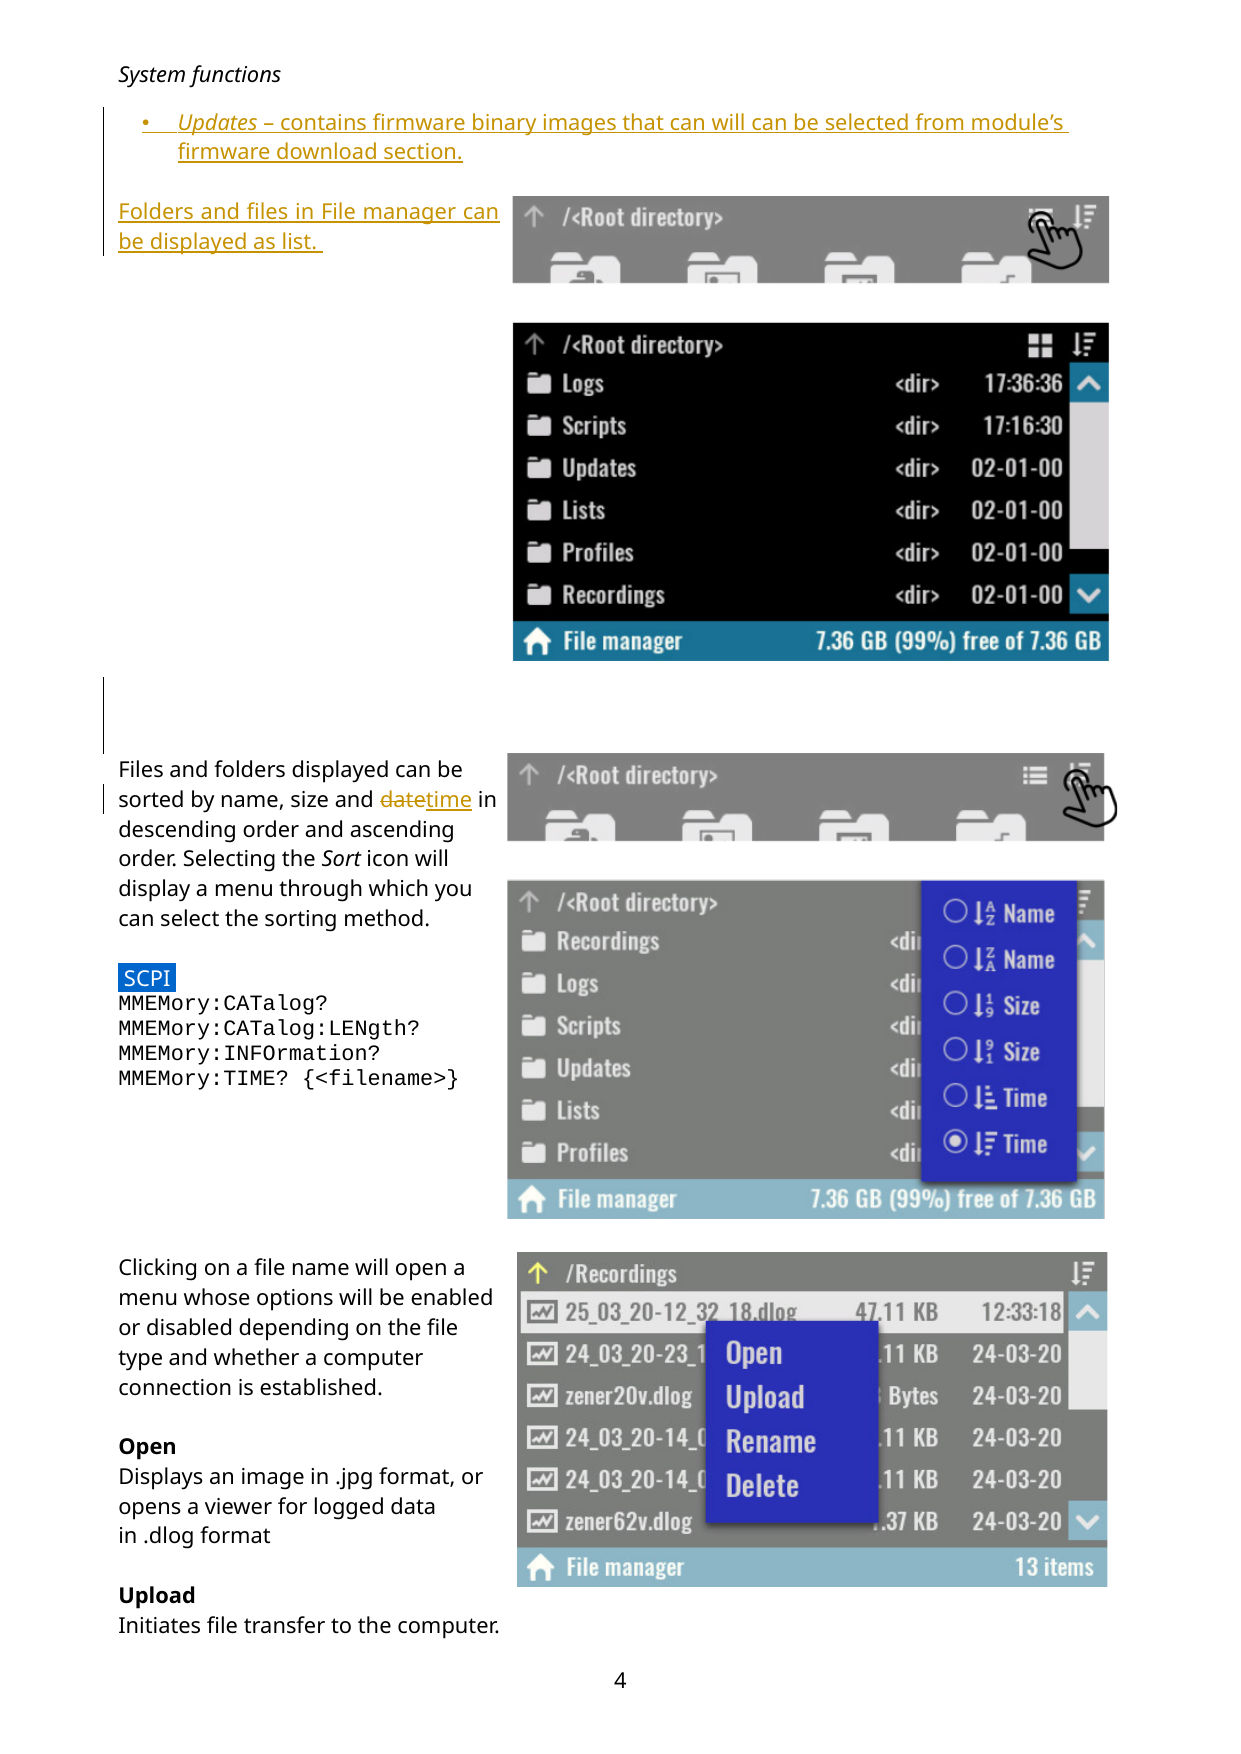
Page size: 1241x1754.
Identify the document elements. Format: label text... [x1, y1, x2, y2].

table_header [502, 754, 1123, 1235]
table_header Files and folders displayed can be sorted by name, size and time in descending order and ascending order. Selecting the Sort icon will display a menu through which you can select the sorting method. SCPI MMEMory:CATalog? MMEMory:CATalog:LENgth? MMEMory:INFOrmation? MMEMory:TIME? {<filename>} [118, 754, 502, 1235]
table_header [502, 1252, 1123, 1639]
table_header [500, 196, 1122, 677]
picture [512, 196, 1110, 661]
table_header Clicking on a file name will open a menu whose options will be enabled or disabled depending on the file type and whether a computer connection is established. Open Displays an image in .jpg format, or opens a viewer for logged data in .dlog format Upload Initiates file transfer to the computer. [118, 1252, 502, 1639]
table_header be displayed as list. [118, 223, 500, 677]
picture [517, 1252, 1108, 1587]
list Updates – contains firmware binary images that can will can be selected from module’s firmware download section. [142, 107, 1110, 166]
table_header Folders and files in File manager can [118, 196, 500, 221]
picture [507, 753, 1118, 1219]
